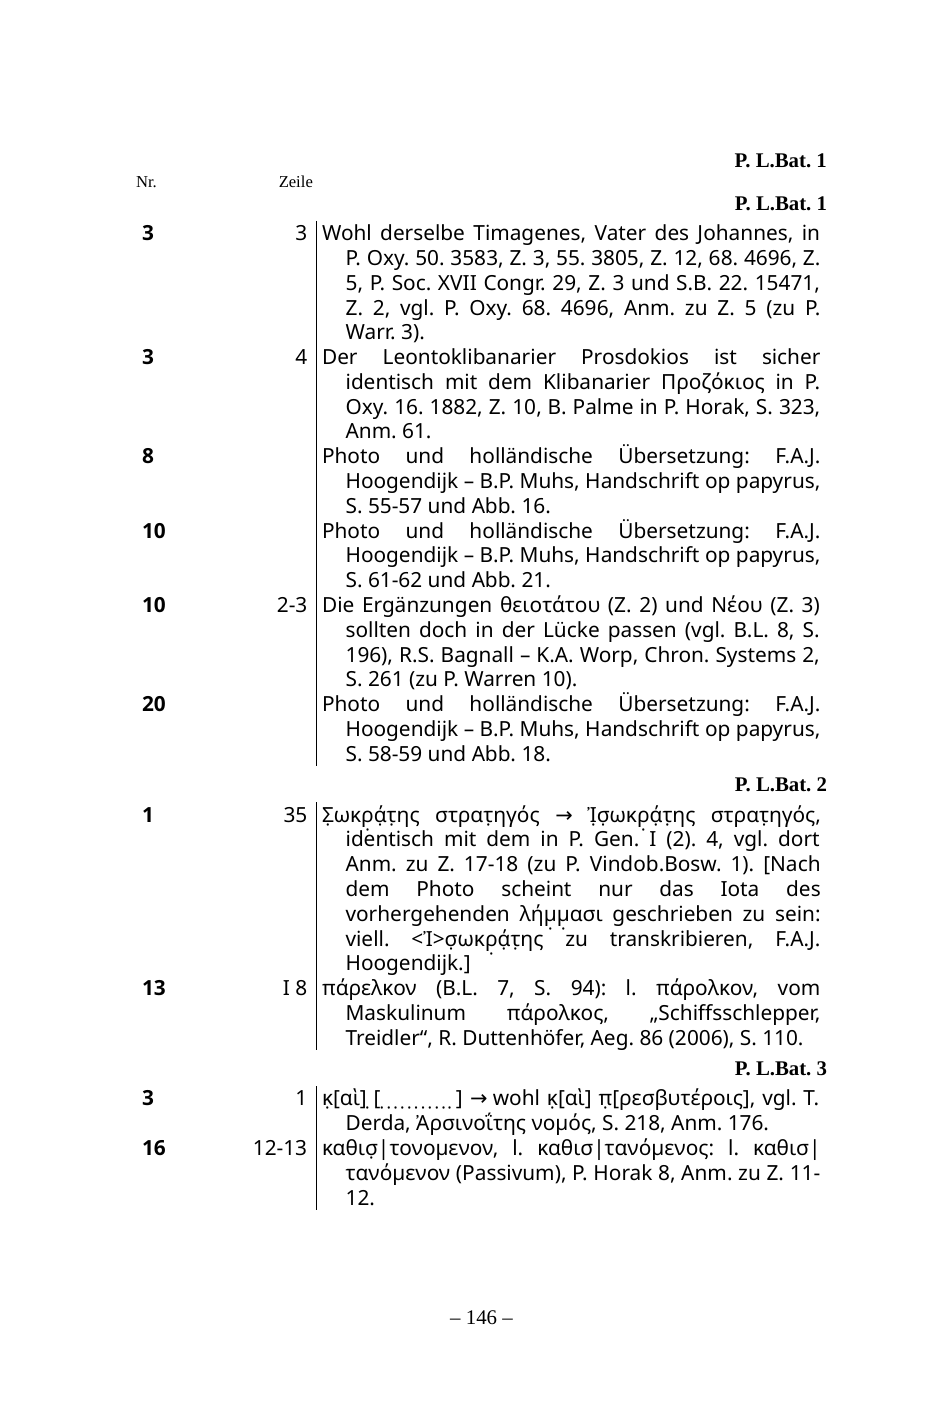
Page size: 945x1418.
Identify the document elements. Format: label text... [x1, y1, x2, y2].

table_header 3 [136, 1086, 224, 1136]
table_cell Der Leontoklibanarier Prosdokios ist sicher identisch mit dem Klibanarier Προζόκιος in P. Oxy. 16. 1882, Z. 10, B. Palme in P. Horak, S. 323, Anm. 61. [317, 345, 827, 444]
table_cell Photo und holländische Übersetzung: F.A.J. Hoogendijk – B.P. Muhs, Handschrift op papyrus, S. 61-62 und Abb. 21. [317, 518, 827, 593]
table_cell [224, 692, 316, 766]
table_cell Die Ergänzungen θειοτάτου (Z. 2) und Νέου (Z. 3) sollten doch in der Lücke passen (vgl. B.L. 8, S. 196), R.S. Bagnall – K.A. Worp, Chron. Systems 2, S. 261 (zu P. Warren 10). [317, 593, 827, 692]
table_header 1 [136, 802, 224, 976]
table_cell 12-13 [224, 1136, 316, 1210]
subtitle P. L.Bat. 2 [136, 772, 827, 796]
table_header κ̣[αὶ] ̣[ ̣ ̣ ̣ ̣ ̣ ̣ ̣ ̣ ̣ ̣ ̣] → wohl κ̣[αὶ] π̣[ρεσβυτέροις], vgl. T. Derda, Ἀρσινοΐτης νομός, S. 218, Anm. 176. [317, 1086, 827, 1136]
table_cell [224, 518, 316, 593]
table_cell 2-3 [224, 593, 316, 692]
subtitle P. L.Bat. 3 [136, 1056, 827, 1080]
table_header 1 [224, 1086, 316, 1136]
table_cell καθισ̣|τονομενον, l. καθισ|τανόμενος: l. καθισ|τανόμενον (Passivum), P. Horak 8, Anm. zu Z. 11-12. [317, 1136, 827, 1210]
table_cell 3 [136, 345, 224, 444]
table_cell 8 [136, 444, 224, 518]
table_cell [224, 444, 316, 518]
table_header 3 [224, 221, 316, 345]
table_cell 10 [136, 593, 224, 692]
subtitle P. L.Bat. 1 [136, 191, 827, 215]
table_header Wohl derselbe Timagenes, Vater des Johannes, in P. Oxy. 50. 3583, Z. 3, 55. 3805, Z. 12, 68. 4696, Z. 5, P. Soc. XVII Congr. 29, Z. 3 und S.B. 22. 15471, Z. 2, vgl. P. Oxy. 68. 4696, Anm. zu Z. 5 (zu P. Warr. 3). [317, 221, 827, 345]
table_cell 10 [136, 518, 224, 593]
table_cell πάρελκον (B.L. 7, S. 94): l. πάρολκον, vom Maskulinum πάρολκος, „Schiffsschlepper, Treidler“, R. Duttenhöfer, Aeg. 86 (2006), S. 110. [317, 976, 827, 1050]
table_cell 13 [136, 976, 224, 1050]
table_cell 4 [224, 345, 316, 444]
table_cell Photo und holländische Übersetzung: F.A.J. Hoogendijk – B.P. Muhs, Handschrift op papyrus, S. 58-59 und Abb. 18. [317, 692, 827, 766]
table_cell 20 [136, 692, 224, 766]
table_header 35 [224, 802, 316, 976]
table_header 3 [136, 221, 224, 345]
table_header Σ̣ωκρ̣ά̣τ̣ης στρατ̣ηγός → Ἰ̣σ̣ωκρ̣ά̣τ̣ης στρατ̣ηγός, identisch mit dem in P. Gen. I (2). 4, vgl. dort Anm. zu Z. 17-18 (zu P. Vindob.Bosw. 1). [Nach dem Photo scheint nur das Iota des vorhergehenden λήμ̣μ̣ασι geschrieben zu sein: viell. <Ἰ>σ̣ωκρ̣ά̣τ̣ης zu transkribieren, F.A.J. Hoogendijk.] [317, 802, 827, 976]
table_cell Photo und holländische Übersetzung: F.A.J. Hoogendijk – B.P. Muhs, Handschrift op papyrus, S. 55-57 und Abb. 16. [317, 444, 827, 518]
table_cell I 8 [224, 976, 316, 1050]
table_cell 16 [136, 1136, 224, 1210]
